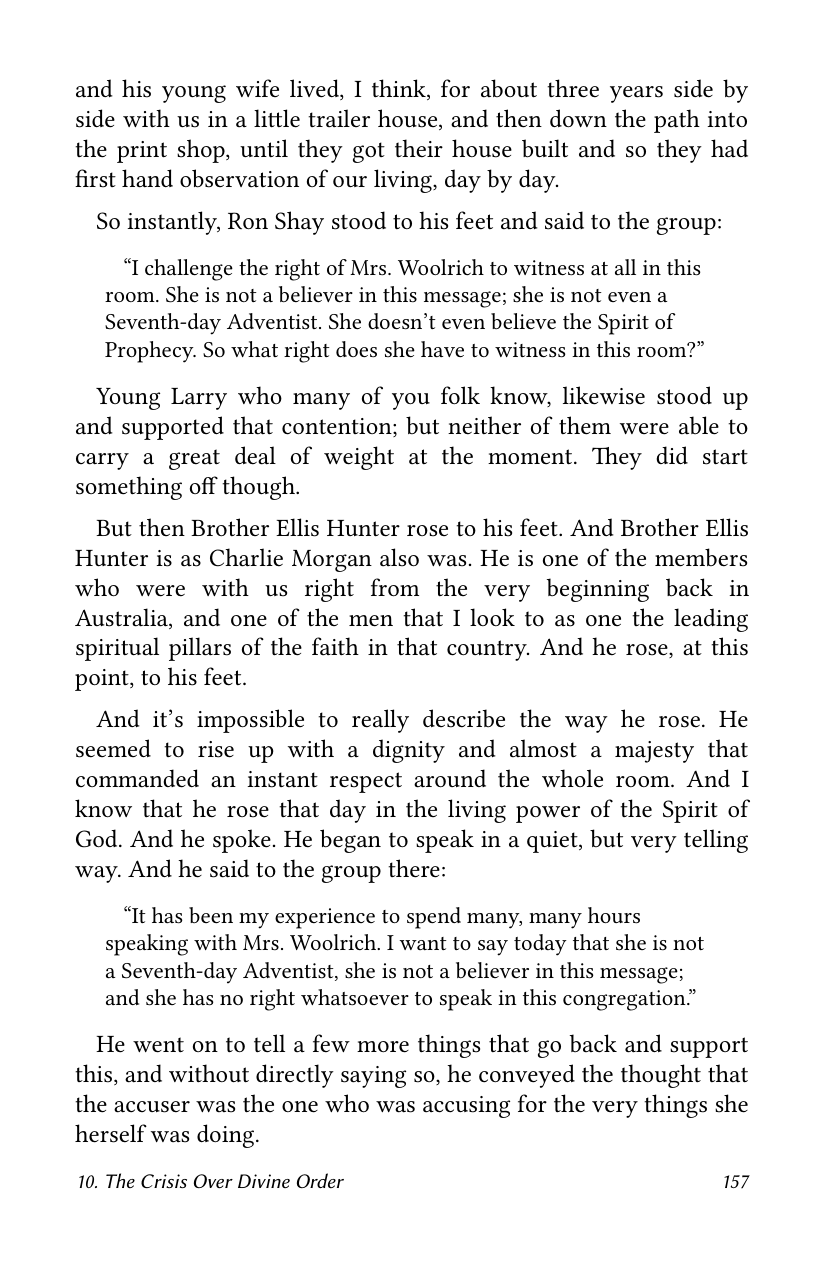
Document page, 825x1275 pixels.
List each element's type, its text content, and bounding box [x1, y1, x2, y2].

text and his young wife lived, I think, for about three years side by side with us in a little trailer house, and then down the path into the print shop, until they got their house built and so they had first hand observation of our living, day by day. [75, 75, 750, 193]
text Young Larry who many of you folk know, likewise stood up and supported that contention; but neither of them were able to carry a great deal of weight at the moment. They did start something off though. [75, 382, 750, 500]
text And it’s impossible to really describe the way he rose. He seemed to rise up with a dignity and almost a majesty that commanded an instant respect around the whole room. And I know that he rose that day in the living power of the Spirit of God. And he spoke. He began to speak in a quiet, but very telling way. And he said to the group there: [75, 705, 750, 883]
text “I challenge the right of Mrs. Woolrich to witness at all in this room. She is not a believer in this message; she is not even a Seventh-day Adventist. She doesn’t even believe the Spirit of Prophecy. So what right does she have to witness in this room?” [105, 254, 720, 363]
text But then Brother Ellis Hunter rose to his feet. And Brother Ellis Hunter is as Charlie Morgan also was. He is one of the members who were with us right from the very beginning back in Australia, and one of the men that I look to as one the leading spiritual pillars of the faith in that country. And he rose, at this point, to his feet. [75, 514, 750, 692]
text So instantly, Ron Shay stood to his feet and said to the group: [75, 207, 750, 235]
text He went on to tell a few more things that go back and support this, and without directly saying so, he conveyed the thought that the accuser was the one who was accusing for the very things she herself was doing. [75, 1030, 750, 1148]
text “It has been my experience to spend many, many hours speaking with Mrs. Woolrich. I want to say today that she is not a Seventh-day Adventist, she is not a believer in this message; and she has no right whatsoever to speak in this congregation.” [105, 903, 720, 1011]
